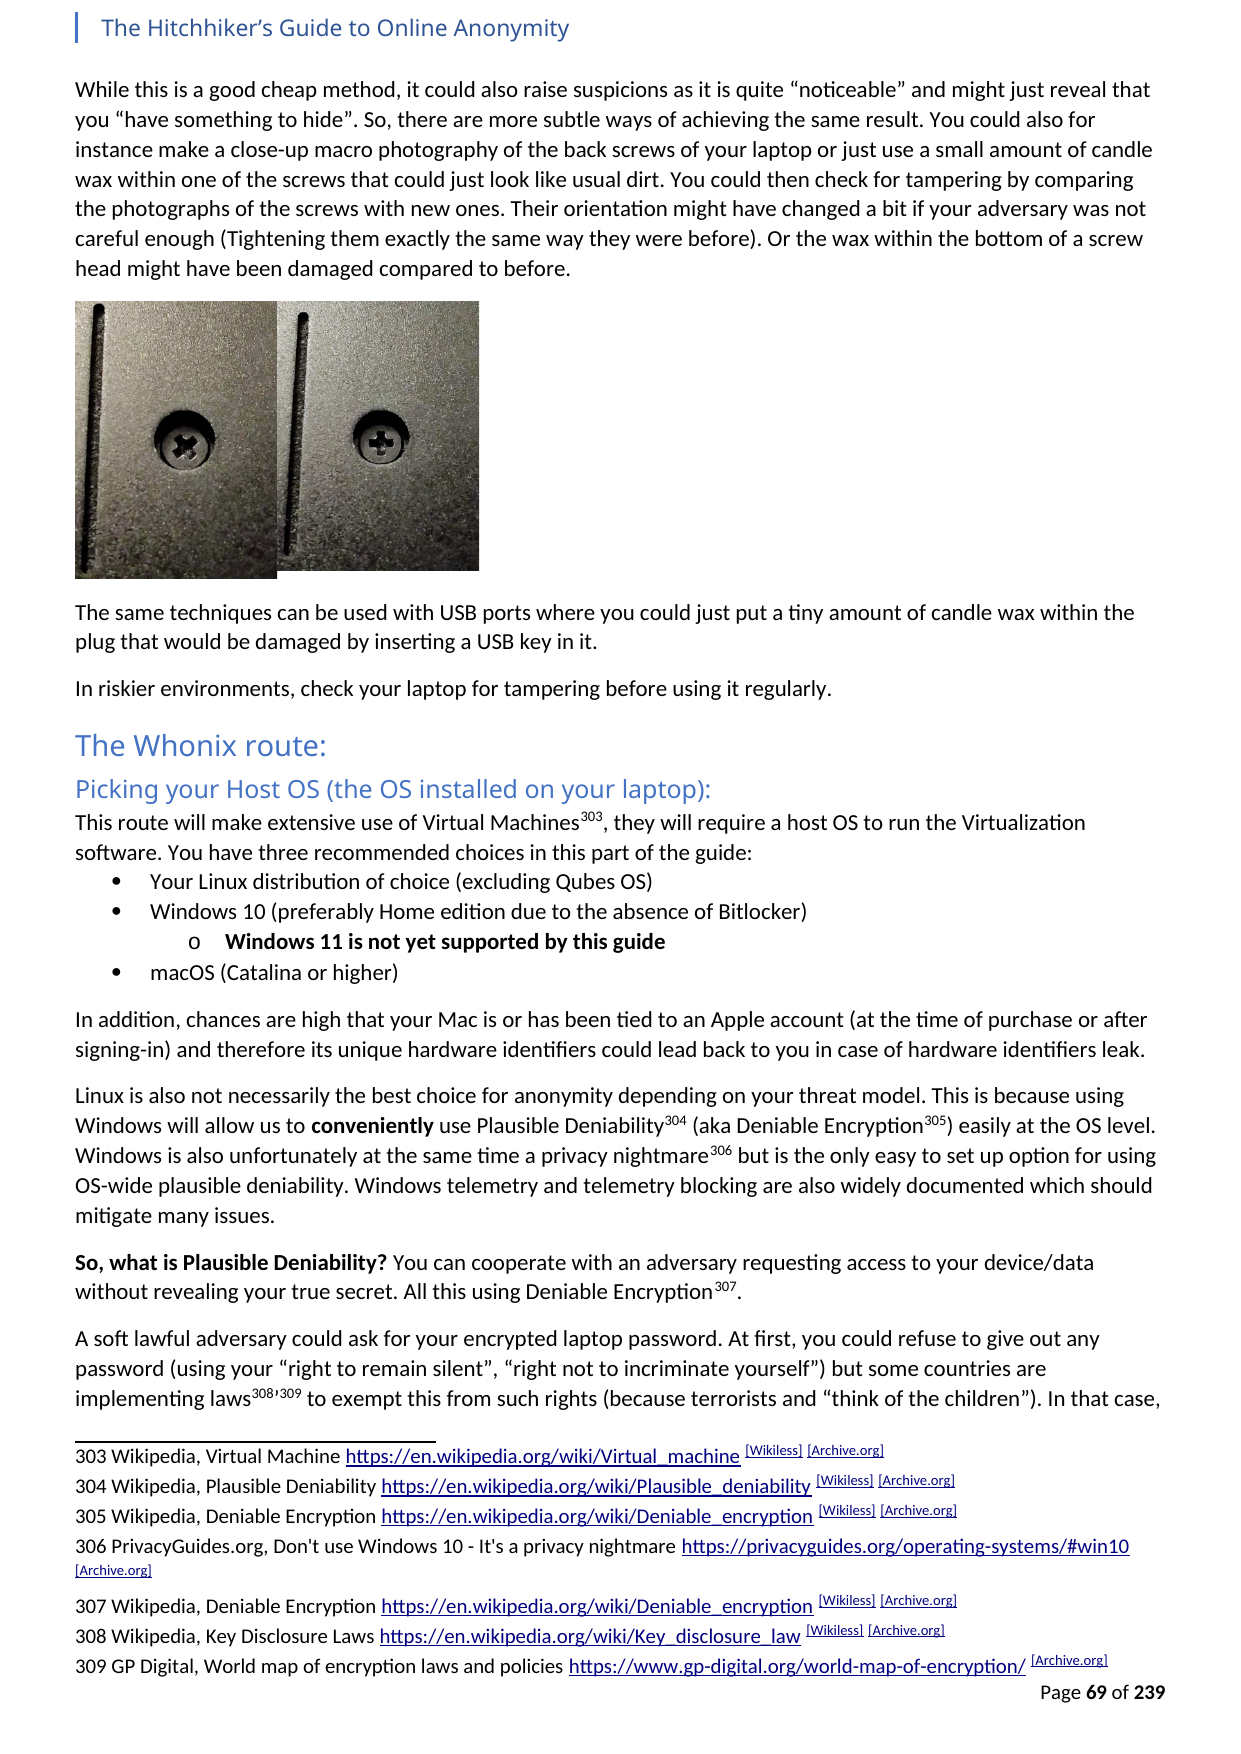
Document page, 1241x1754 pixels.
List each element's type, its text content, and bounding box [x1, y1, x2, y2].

text The same techniques can be used with USB ports where you could just put a tiny amount of candle wax within the plug that would be damaged by inserting a USB key in it. [75, 598, 1165, 656]
text GP Digital, World map of encryption laws and policies https://www.gp-digital.org/world-map-of-encryption/ [Archive.org] [75, 1651, 1165, 1679]
text In addition, chances are high that your Mac is or has been tied to an Apple account (at the time of purchase or after signing-in) and therefore its unique hardware identifiers could lead back to you in case of hardware identifiers leak. [75, 1005, 1165, 1063]
text In riskier environments, check your laptop for tampering before using it regularly. [75, 674, 1165, 702]
text This route will make extensive use of Virtual Machines, they will require a host OS to run the Virtualization software. You have three recommended choices in this part of the guide: [75, 808, 1165, 866]
text Wikipedia, Deniable Encryption https://en.wikipedia.org/wiki/Deniable_encryption [Wikiless] [Archive.org] [75, 1501, 1165, 1529]
list macOS (Catalina or higher) [112, 958, 1165, 986]
list Your Linux distribution of choice (excluding Qubes OS) [112, 867, 1165, 896]
list Windows 11 is not yet supported by this guide [187, 927, 1165, 956]
text While this is a good cheap method, it could also raise suspicions as it is quite “noticeable” and might just reveal that you “have something to hide”. So, there are more subtle ways of achieving the same result. You could also for instance make a close-up macro photography of the back screws of your laptop or just use a small amount of candle wax within one of the screws that could just look like usual dirt. You could then check for tampering by comparing the photographs of the screws with new ones. Their orientation might have changed a bit if your adversary was not careful enough (Tightening them exactly the same way they were before). Or the wax within the bottom of a screw head might have been damaged compared to before. [75, 75, 1165, 282]
subtitle The Whonix route: [75, 725, 1165, 764]
text Wikipedia, Plausible Deniability https://en.wikipedia.org/wiki/Plausible_deniability [Wikiless] [Archive.org] [75, 1472, 1165, 1499]
text A soft lawful adversary could ask for your encrypted laptop password. At first, you could refuse to give out any password (using your “right to remain silent”, “right not to incriminate yourself”) but some countries are implementing laws’ to exempt this from such rights (because terrorists and “think of the children”). In that case, [75, 1324, 1165, 1412]
text Wikipedia, Key Disclosure Laws https://en.wikipedia.org/wiki/Key_disclosure_law [Wikiless] [Archive.org] [75, 1621, 1165, 1649]
subtitle Picking your Host OS (the OS installed on your laptop): [75, 771, 1165, 805]
list Windows 10 (preferably Home edition due to the absence of Bitlocker) [112, 897, 1165, 925]
text Wikipedia, Virtual Machine https://en.wikipedia.org/wiki/Virtual_machine [Wikiless] [Archive.org] [75, 1442, 1165, 1470]
text Wikipedia, Deniable Encryption https://en.wikipedia.org/wiki/Deniable_encryption [Wikiless] [Archive.org] [75, 1591, 1165, 1619]
picture [75, 301, 480, 579]
text So, what is Plausible Deniability? You can cooperate with an adversary requesting access to your device/data without revealing your true secret. All this using Deniable Encryption. [75, 1248, 1165, 1306]
text PrivacyGuides.org, Don't use Windows 10 - It's a privacy nightmare https://privacyguides.org/operating-systems/#win10 [Archive.org] [75, 1531, 1165, 1589]
text Linux is also not necessarily the best choice for anonymity depending on your threat model. This is because using Windows will allow us to conveniently use Plausible Deniability (aka Deniable Encryption) easily at the OS level. Windows is also unfortunately at the same time a privacy nightmare but is the only easy to set up option for using OS-wide plausible deniability. Windows telemetry and telemetry blocking are also widely documented which should mitigate many issues. [75, 1081, 1165, 1229]
